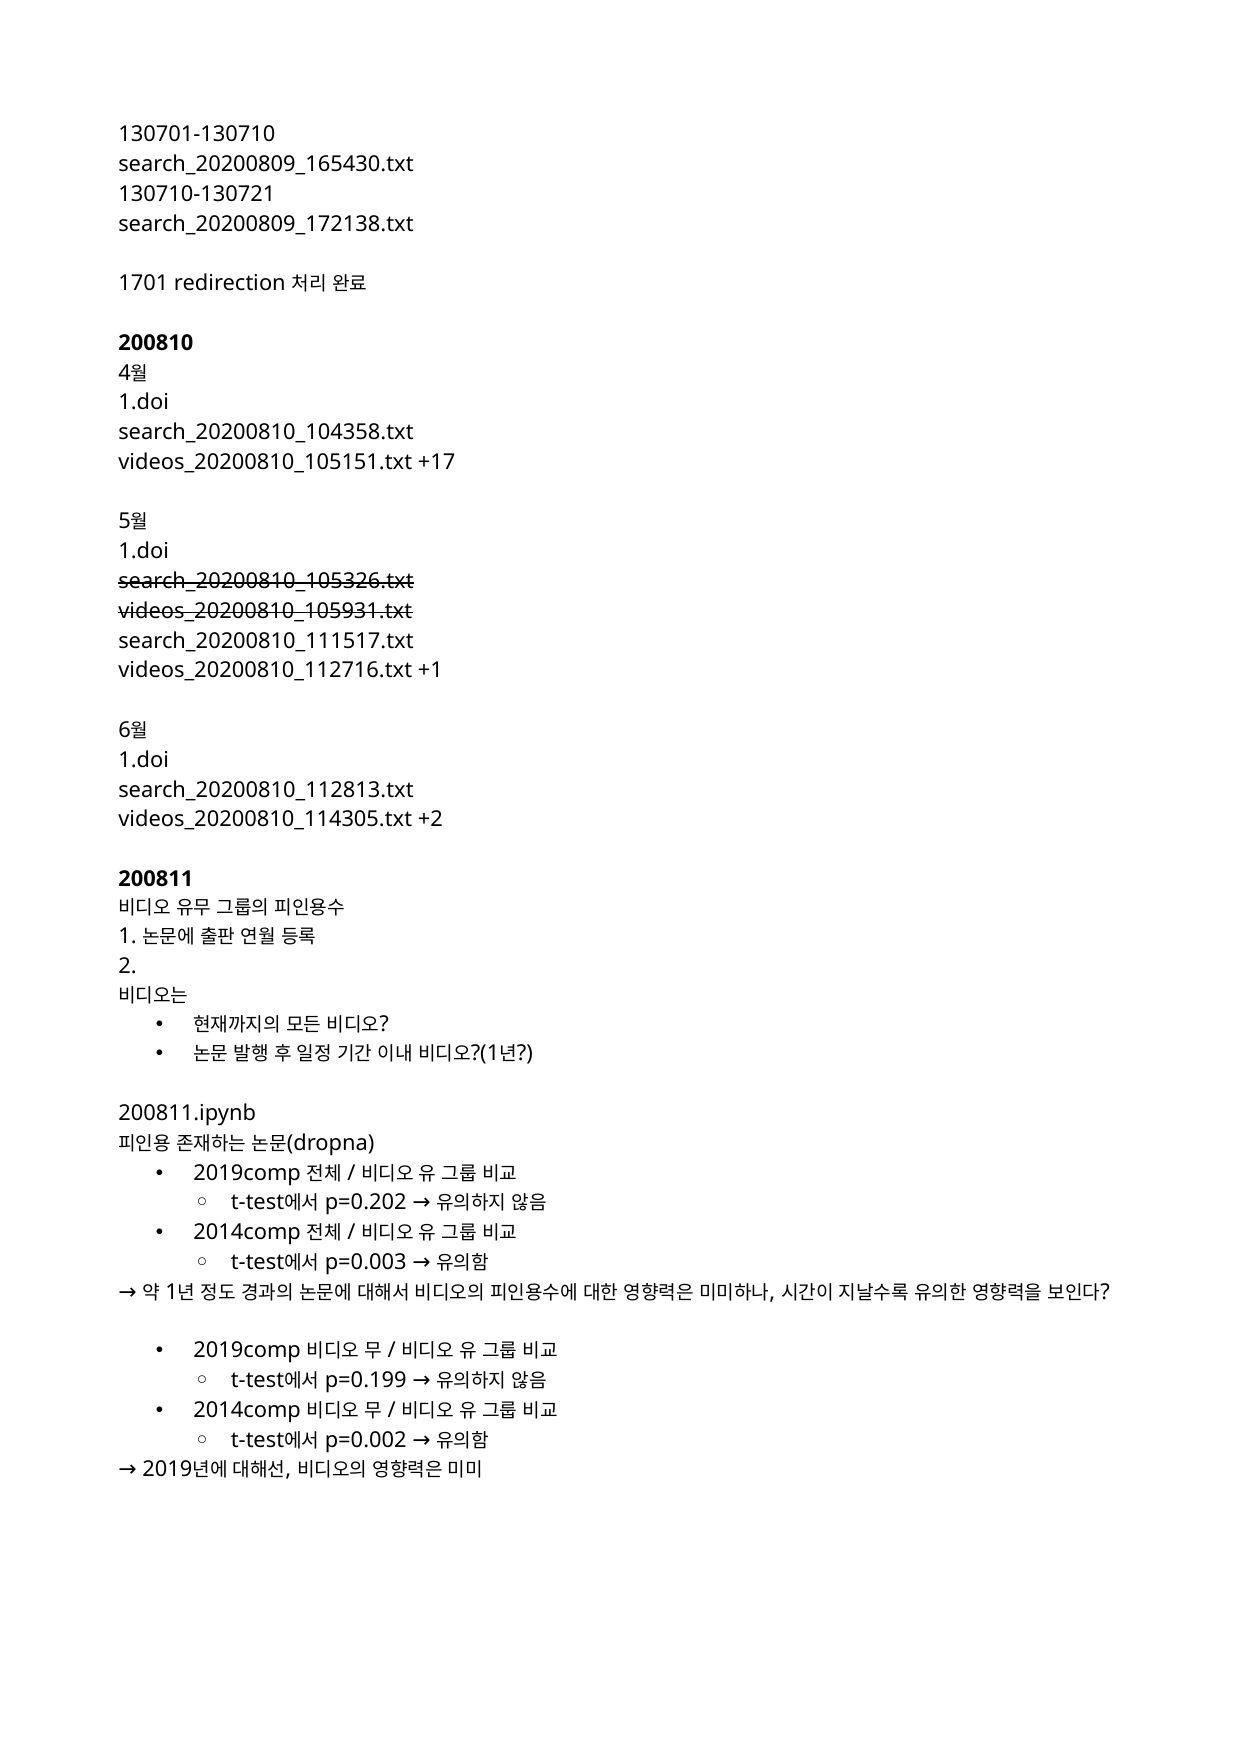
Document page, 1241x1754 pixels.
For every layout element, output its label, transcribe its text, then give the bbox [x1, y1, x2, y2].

text videos_20200810_112716.txt +1 [118, 654, 1122, 684]
text search_20200810_105326.txt [118, 565, 1122, 595]
text 200811 [118, 863, 1122, 893]
text videos_20200810_105931.txt [118, 595, 1122, 624]
text 5월 [118, 505, 1122, 535]
text 200810 [118, 327, 1122, 356]
text 6월 [118, 714, 1122, 744]
list t-test에서 p=0.202 → 유의하지 않음 [193, 1186, 1122, 1216]
list 2019comp 비디오 무 / 비디오 유 그룹 비교 [156, 1334, 1122, 1364]
list 현재까지의 모든 비디오? [156, 1007, 1122, 1037]
text search_20200810_111517.txt [118, 624, 1122, 654]
text search_20200810_112813.txt [118, 773, 1122, 803]
text 1.doi [118, 744, 1122, 773]
text videos_20200810_105151.txt +17 [118, 446, 1122, 476]
text 1.doi [118, 386, 1122, 416]
text → 2019년에 대해선, 비디오의 영향력은 미미 [118, 1453, 1122, 1483]
text search_20200809_165430.txt [118, 148, 1122, 178]
list t-test에서 p=0.199 → 유의하지 않음 [193, 1364, 1122, 1394]
list 논문 발행 후 일정 기간 이내 비디오?(1년?) [156, 1037, 1122, 1067]
text 4월 [118, 356, 1122, 386]
text videos_20200810_114305.txt +2 [118, 803, 1122, 833]
text 200811.ipynb [118, 1097, 1122, 1127]
text 130701-130710 [118, 118, 1122, 148]
text → 약 1년 정도 경과의 논문에 대해서 비디오의 피인용수에 대한 영향력은 미미하나, 시간이 지날수록 유의한 영향력을 보인다? [118, 1276, 1122, 1305]
text search_20200810_104358.txt [118, 416, 1122, 446]
list 2019comp 전체 / 비디오 유 그룹 비교 [156, 1156, 1122, 1186]
list 2014comp 비디오 무 / 비디오 유 그룹 비교 [156, 1394, 1122, 1423]
text 비디오 유무 그룹의 피인용수 [118, 893, 1122, 920]
list 2014comp 전체 / 비디오 유 그룹 비교 [156, 1216, 1122, 1246]
text 1. 논문에 출판 연월 등록 [118, 920, 1122, 950]
text search_20200809_172138.txt [118, 207, 1122, 237]
text 1.doi [118, 535, 1122, 565]
text 1701 redirection 처리 완료 [118, 267, 1122, 297]
list t-test에서 p=0.003 → 유의함 [193, 1246, 1122, 1276]
list t-test에서 p=0.002 → 유의함 [193, 1423, 1122, 1453]
text 2. 비디오는 [118, 950, 1122, 1007]
text 피인용 존재하는 논문(dropna) [118, 1127, 1122, 1156]
text 130710-130721 [118, 178, 1122, 207]
